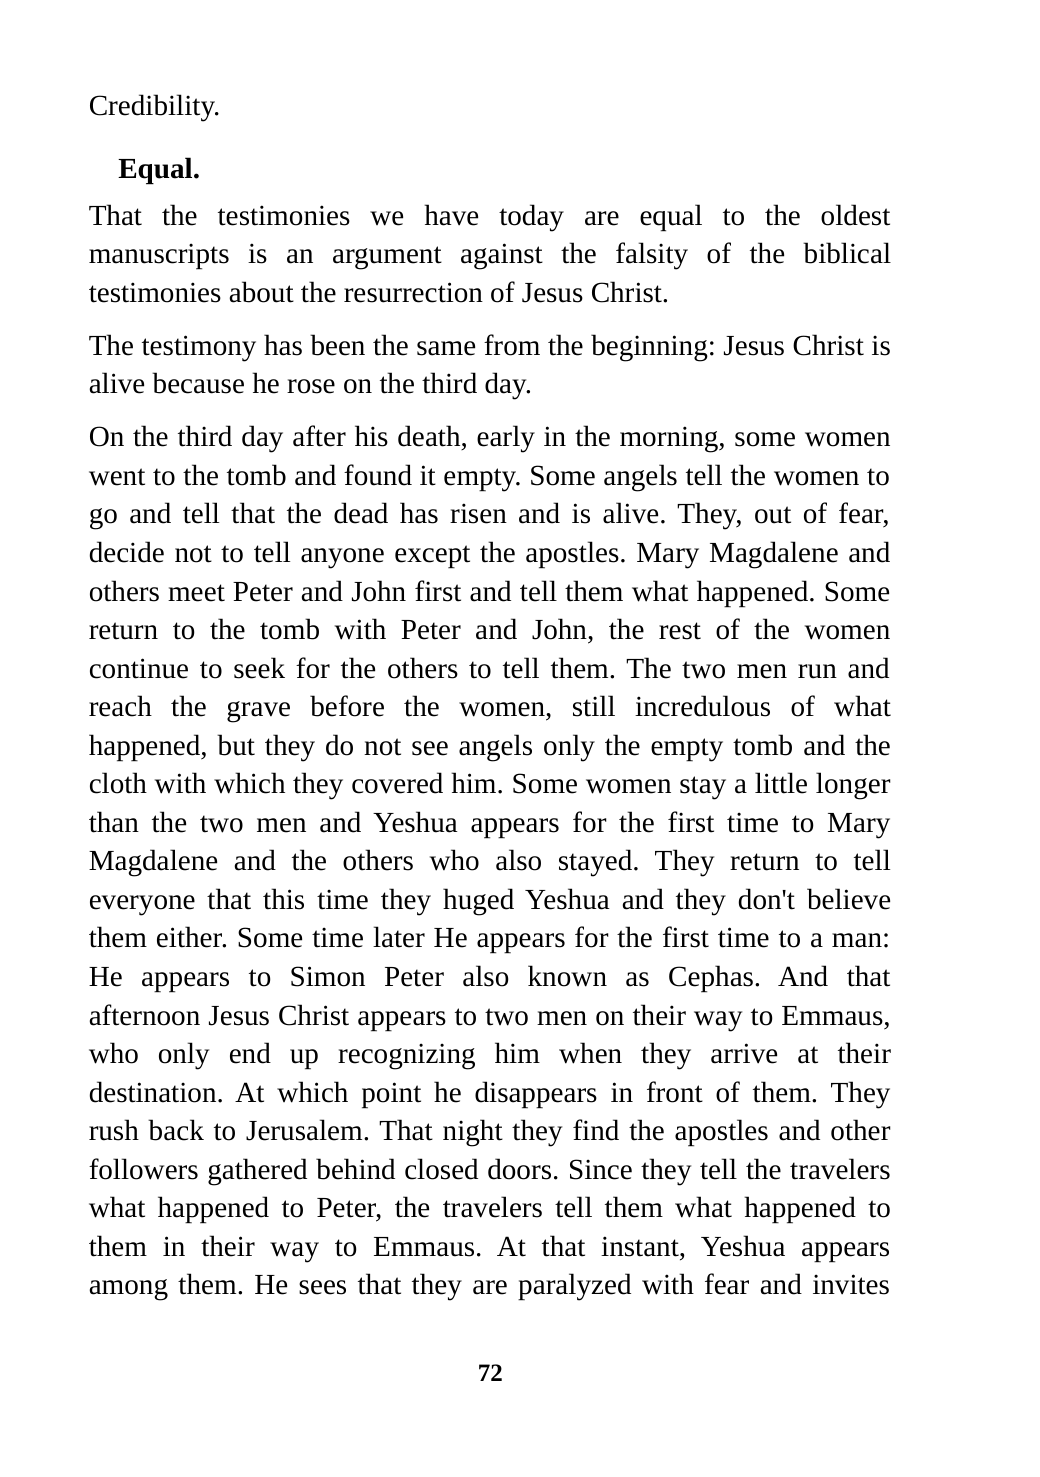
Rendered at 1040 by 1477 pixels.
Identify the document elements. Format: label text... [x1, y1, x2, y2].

text The testimony has been the same from the beginning: Jesus Christ is alive because he rose on the third day. [88, 328, 892, 400]
text That the testimonies we have today are equal to the oldest manuscripts is an argument against the falsity of the biblical testimonies about the resurrection of Jesus Christ. [88, 198, 892, 308]
text On the third day after his death, early in the morning, some women went to the tomb and found it empty. Some angels tell the women to go and tell that the dead has risen and is alive. They, out of fear, decide not to tell anyone except the apostles. Mary Magdalene and others meet Peter and John first and tell them what happened. Some return to the tomb with Peter and John, the rest of the women continue to seek for the others to tell them. The two men run and reach the grave before the women, still incredulous of what happened, but they do not see angels only the empty tomb and the cloth with which they covered him. Some women stay a little longer than the two men and Yeshua appears for the first time to Mary Magdalene and the others who also stayed. They return to tell everyone that this time they huged Yeshua and they don't believe them either. Some time later He appears for the first time to a man: He appears to Simon Peter also known as Cephas. And that afternoon Jesus Christ appears to two men on their way to Emmaus, who only end up recognizing him when they arrive at their destination. At which point he disappears in front of them. They rush back to Jerusalem. That night they find the apostles and other followers gathered behind closed doors. Since they tell the travelers what happened to Peter, the travelers tell them what happened to them in their way to Emmaus. At that instant, Yeshua appears among them. He sees that they are paralyzed with fear and invites [88, 419, 892, 1301]
subtitle Equal. [118, 152, 892, 185]
